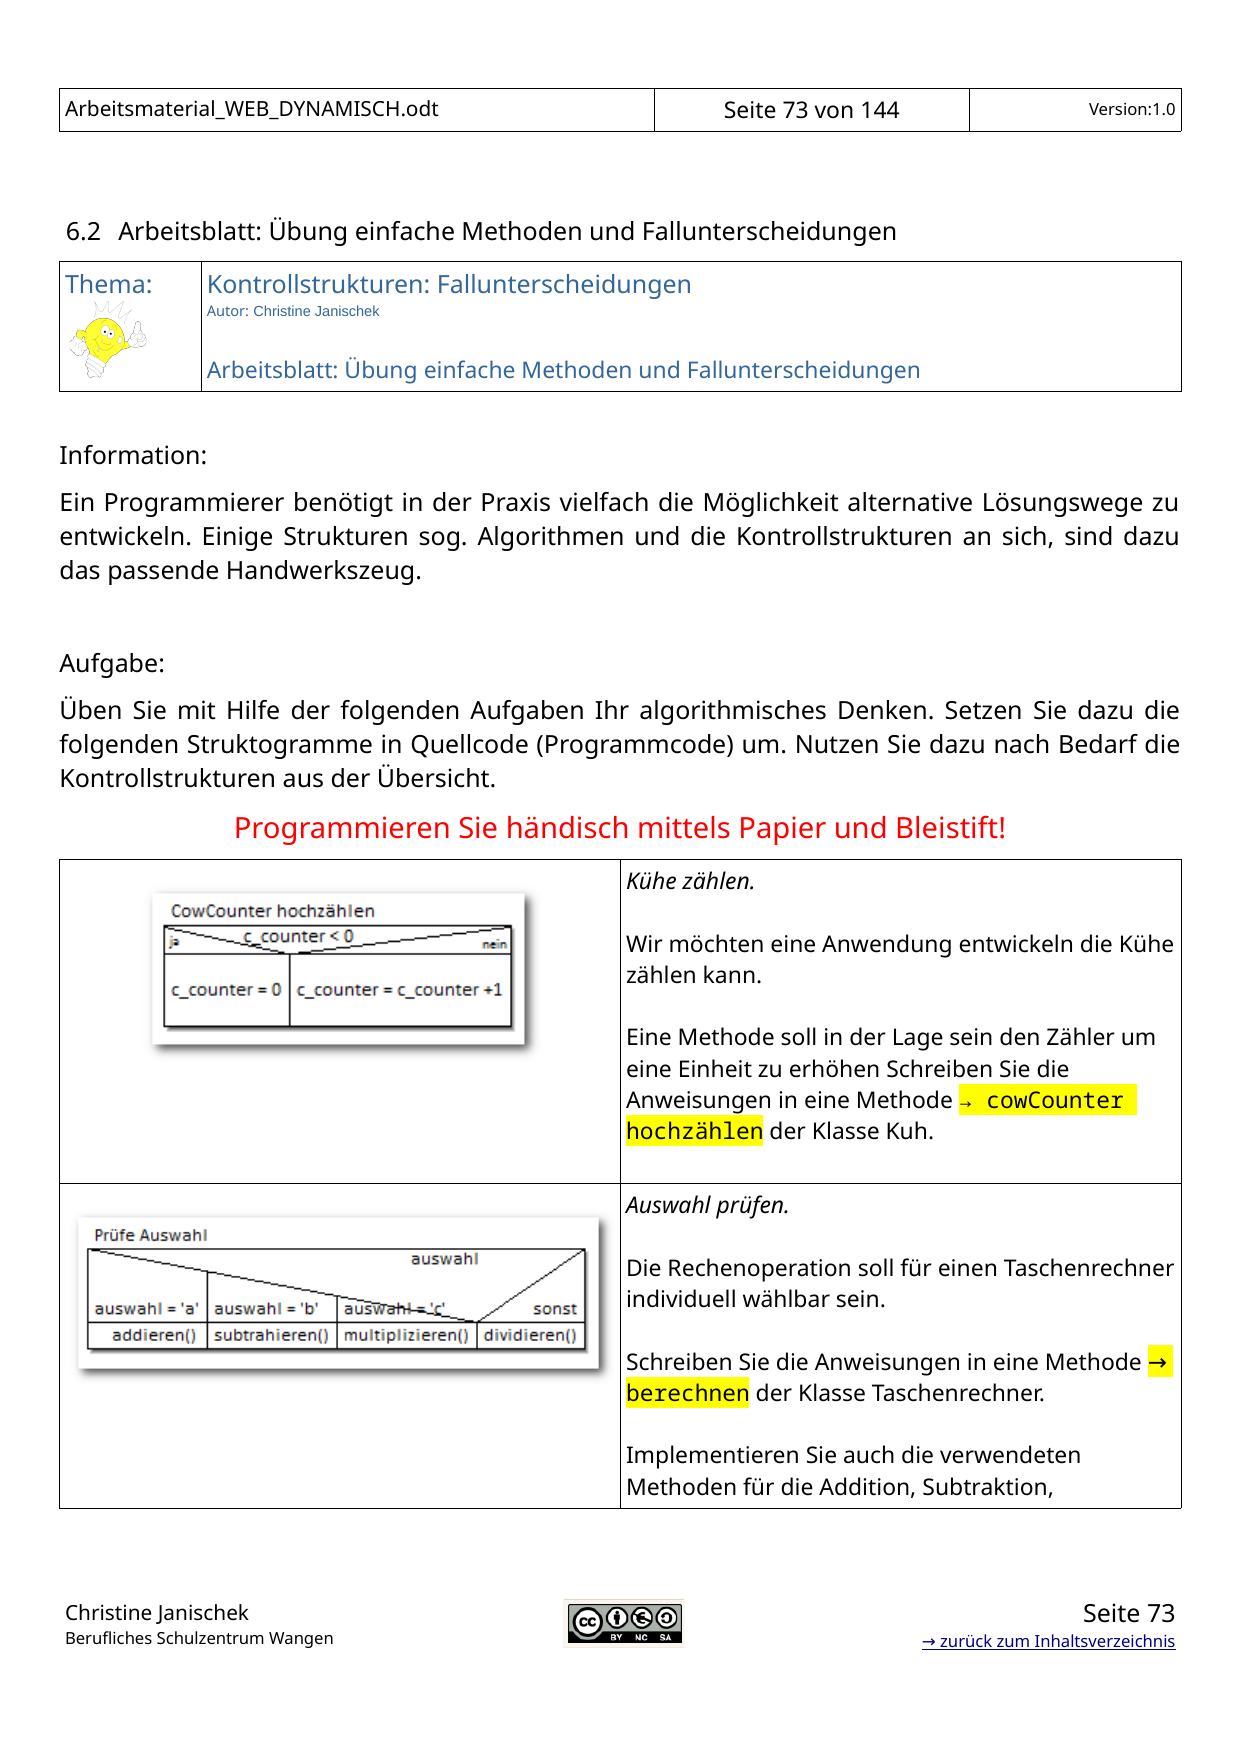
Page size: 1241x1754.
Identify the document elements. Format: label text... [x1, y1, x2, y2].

text Aufgabe: [59, 646, 1181, 680]
table_header Kühe zählen. Wir möchten eine Anwendung entwickeln die Kühe zählen kann. Eine Methode soll in der Lage sein den Zähler um eine Einheit zu erhöhen Schreiben Sie die Anweisungen in eine Methode → cowCounter hochzählen der Klasse Kuh. [621, 860, 1181, 1183]
picture [137, 878, 542, 1062]
picture [69, 301, 147, 378]
table_header Kontrollstrukturen: Fallunterscheidungen Autor: Christine Janischek Arbeitsblatt: Übung einfache Methoden und Fallunterscheidungen [202, 262, 1181, 391]
text Information: [59, 438, 1181, 472]
text Programmieren Sie händisch mittels Papier und Bleistift! [59, 807, 1181, 847]
table_header Thema: [60, 262, 201, 391]
table_header [60, 860, 620, 1183]
picture [563, 1598, 685, 1648]
text Üben Sie mit Hilfe der folgenden Aufgaben Ihr algorithmisches Denken. Setzen Sie dazu die folgenden Struktogramme in Quellcode (Programmcode) um. Nutzen Sie dazu nach Bedarf die Kontrollstrukturen aus der Übersicht. [59, 692, 1181, 794]
picture [64, 1203, 615, 1385]
table_cell Auswahl prüfen. Die Rechenoperation soll für einen Taschenrechner individuell wählbar sein. Schreiben Sie die Anweisungen in eine Methode → berechnen der Klasse Taschenrechner. Implementieren Sie auch die verwendeten Methoden für die Addition, Subtraktion, [621, 1184, 1181, 1507]
text Ein Programmierer benötigt in der Praxis vielfach die Möglichkeit alternative Lösungswege zu entwickeln. Einige Strukturen sog. Algorithmen und die Kontrollstrukturen an sich, sind dazu das passende Handwerkszeug. [59, 484, 1181, 587]
subtitle Arbeitsblatt: Übung einfache Methoden und Fallunterscheidungen [59, 214, 1181, 248]
table_cell [60, 1184, 620, 1507]
